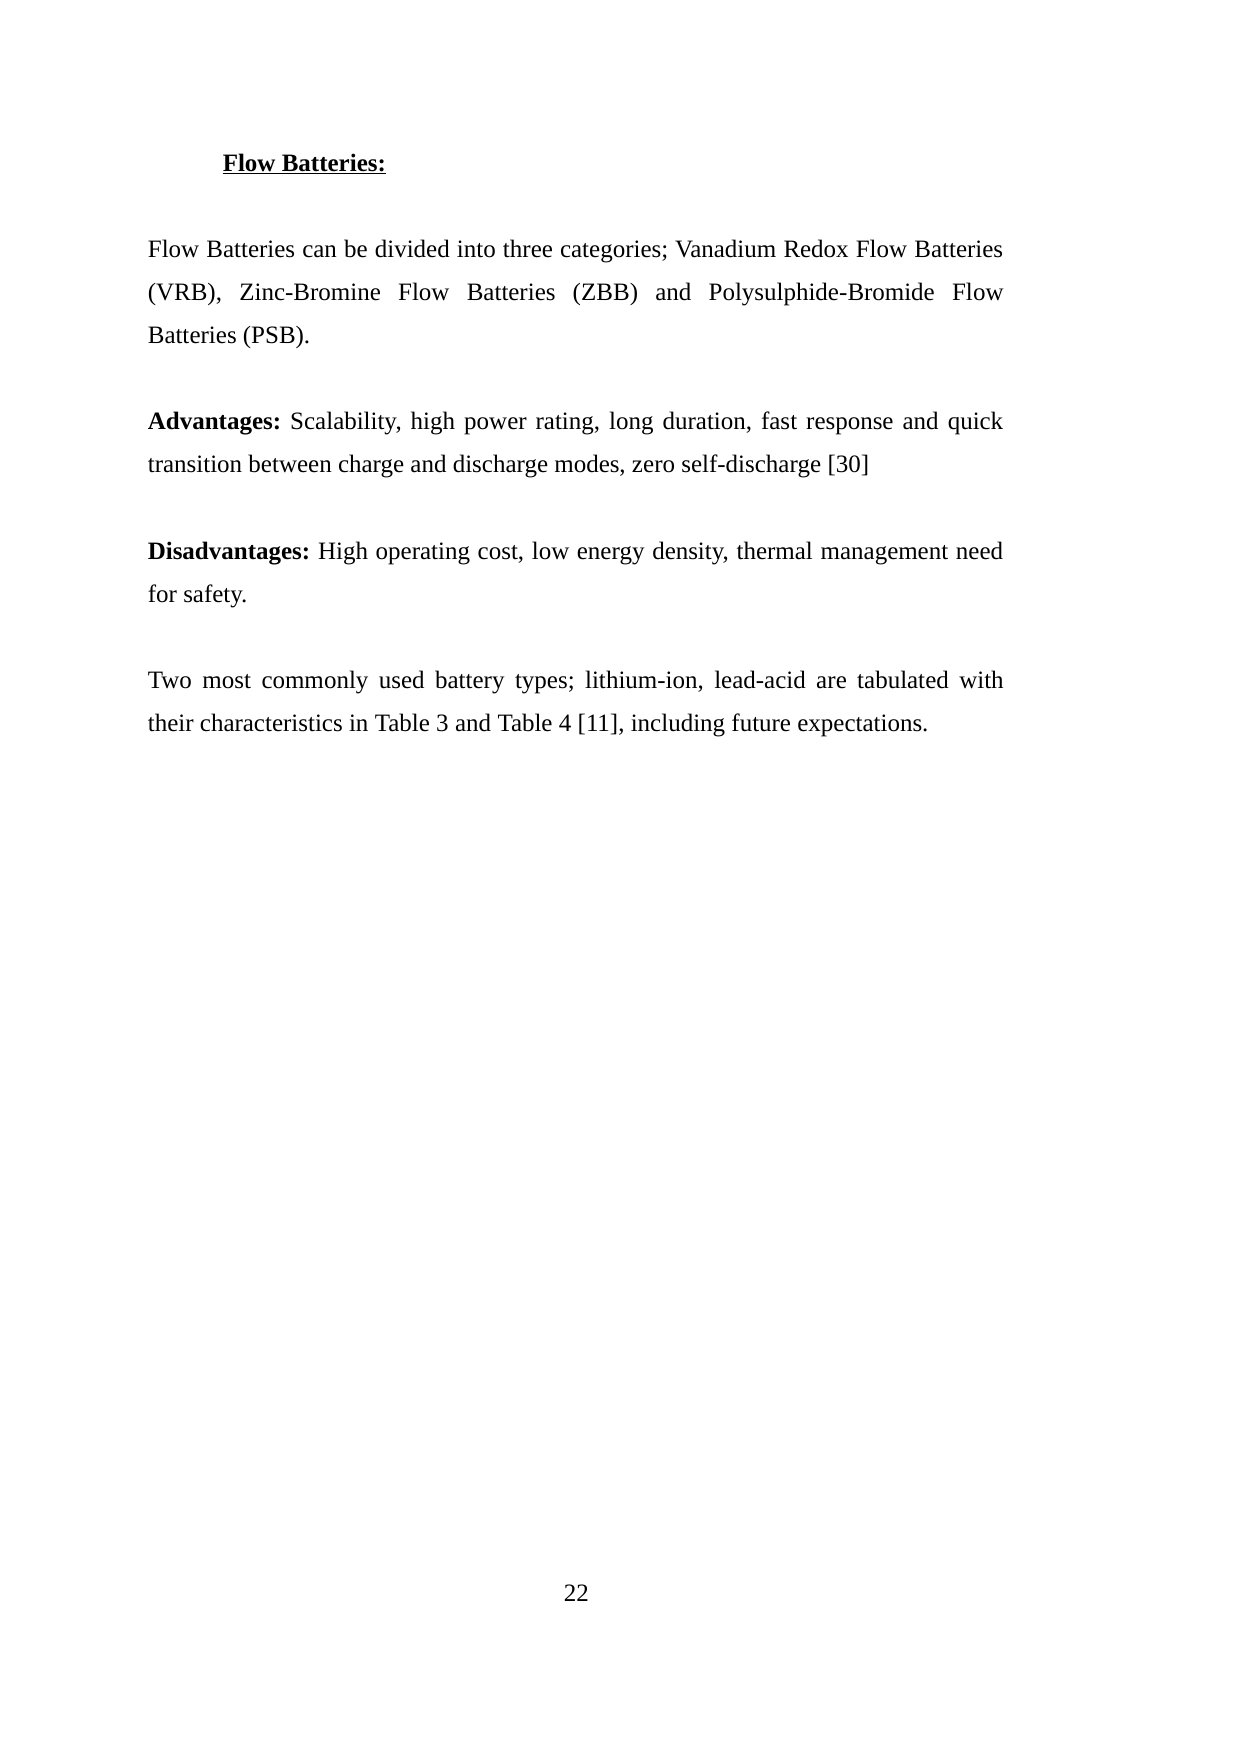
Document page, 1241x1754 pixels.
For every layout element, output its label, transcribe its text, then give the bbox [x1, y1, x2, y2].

text Disadvantages: High operating cost, low energy density, thermal management need for safety. [148, 536, 1004, 608]
text Advantages: Scalability, high power rating, long duration, fast response and quick transition between charge and discharge modes, zero self-discharge [30] [148, 406, 1004, 478]
text Two most commonly used battery types; lithium-ion, lead-acid are tabulated with their characteristics in Table 3 and Table 4 [11], including future expectations. [148, 665, 1004, 737]
text Flow Batteries can be divided into three categories; Vanadium Redox Flow Batteries (VRB), Zinc-Bromine Flow Batteries (ZBB) and Polysulphide-Bromide Flow Batteries (PSB). [148, 234, 1004, 349]
text Flow Batteries: [148, 148, 1004, 176]
